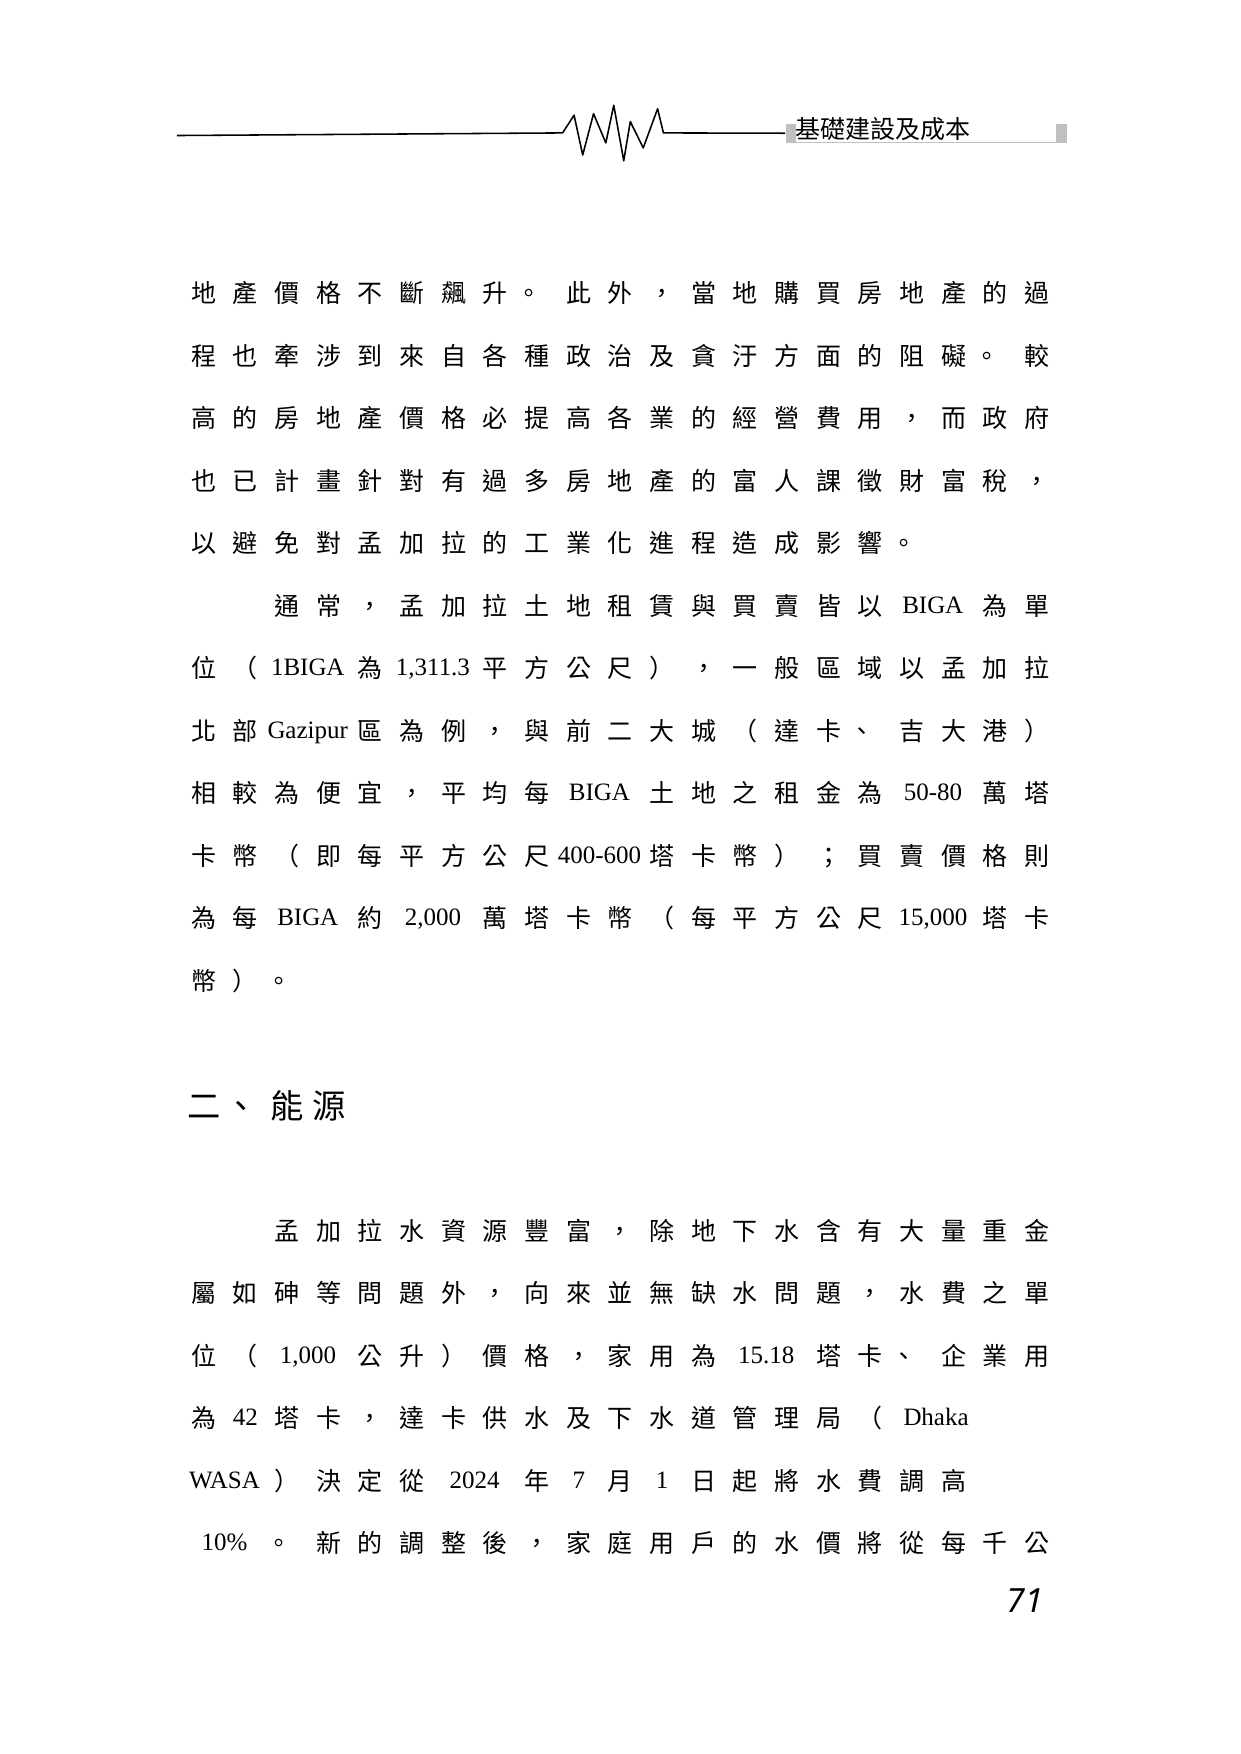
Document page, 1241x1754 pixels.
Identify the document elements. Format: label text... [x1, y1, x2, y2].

text 孟加拉水資源豐富，除地下水含有大量重金屬如砷等問題外，向來並無缺水問題，水費之單位（1,000公升）價格，家用為15.18塔卡、企業用為42塔卡，達卡供水及下水道管理局（Dhaka WASA）決定從2024年7月1日起將水費調高10%。新的調整後，家庭用戶的水價將從每千公 [183, 1188, 1058, 1563]
text 通常，孟加拉土地租賃與買賣皆以BIGA為單位（1BIGA為1,311.3平方公尺），一般區域以孟加拉北部Gazipur區為例，與前二大城（達卡、吉大港）相較為便宜，平均每BIGA土地之租金為50-80萬塔卡幣（即每平方公尺400-600塔卡幣）；買賣價格則為每BIGA約2,000萬塔卡幣（每平方公尺15,000塔卡幣）。 [183, 563, 1058, 1000]
text 二、能源 [183, 1063, 1058, 1125]
text 地產價格不斷飆升。此外，當地購買房地產的過程也牽涉到來自各種政治及貪汙方面的阻礙。較高的房地產價格必提高各業的經營費用，而政府也已計畫針對有過多房地產的富人課徵財富稅，以避免對孟加拉的工業化進程造成影響。 [183, 250, 1058, 563]
